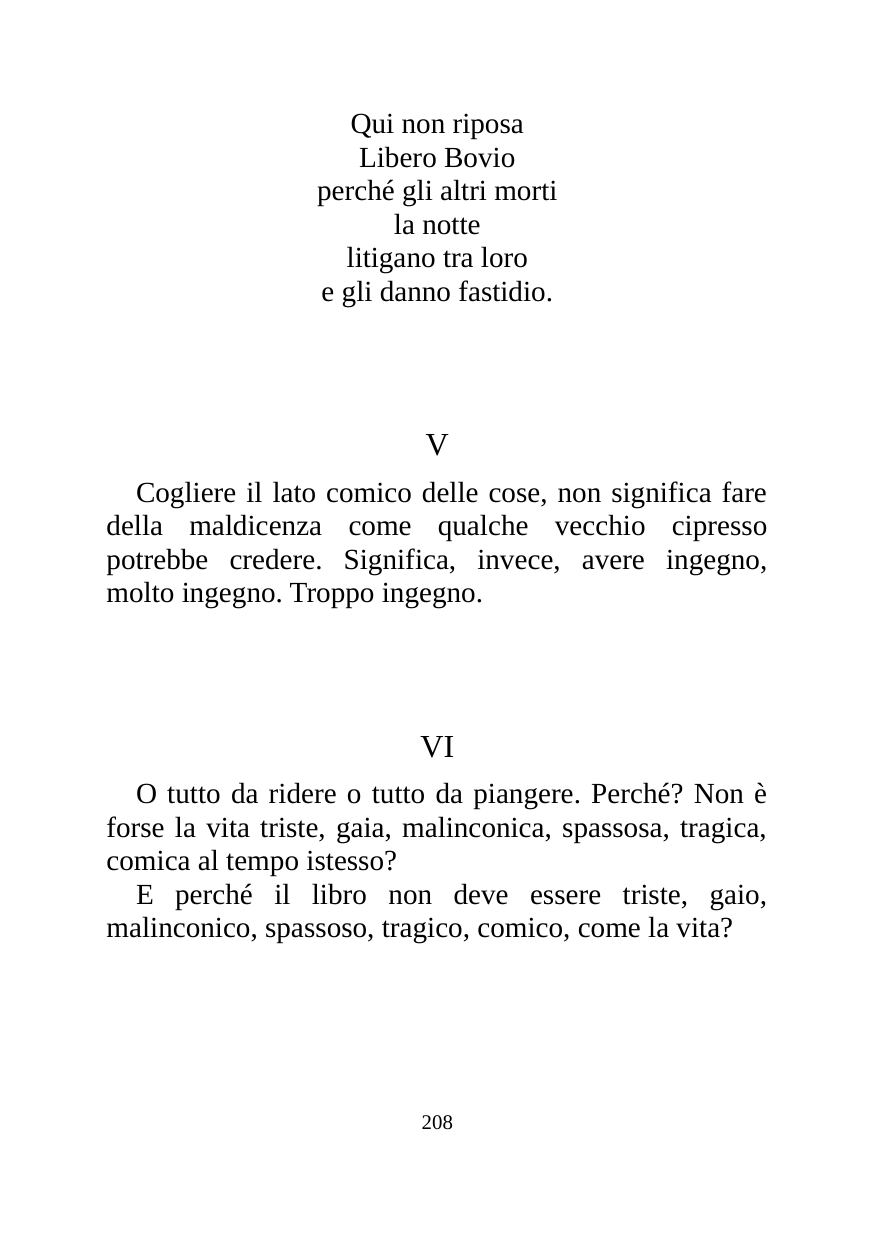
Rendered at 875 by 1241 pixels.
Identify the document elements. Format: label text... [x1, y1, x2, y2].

text E perché il libro non deve essere triste, gaio, malinconico, spassoso, tragico, comico, come la vita? [106, 877, 768, 944]
subtitle V [106, 426, 768, 462]
subtitle VI [106, 727, 768, 764]
text O tutto da ridere o tutto da piangere. Perché? Non è forse la vita triste, gaia, malinconica, spassosa, tragica, comica al tempo istesso? [106, 776, 768, 877]
text Qui non riposa Libero Bovio perché gli altri morti la notte litigano tra loro e gli danno fastidio. [106, 106, 768, 307]
text Cogliere il lato comico delle cose, non significa fare della maldicenza come qualche vecchio cipresso potrebbe credere. Significa, invece, avere ingegno, molto ingegno. Troppo ingegno. [106, 475, 768, 609]
